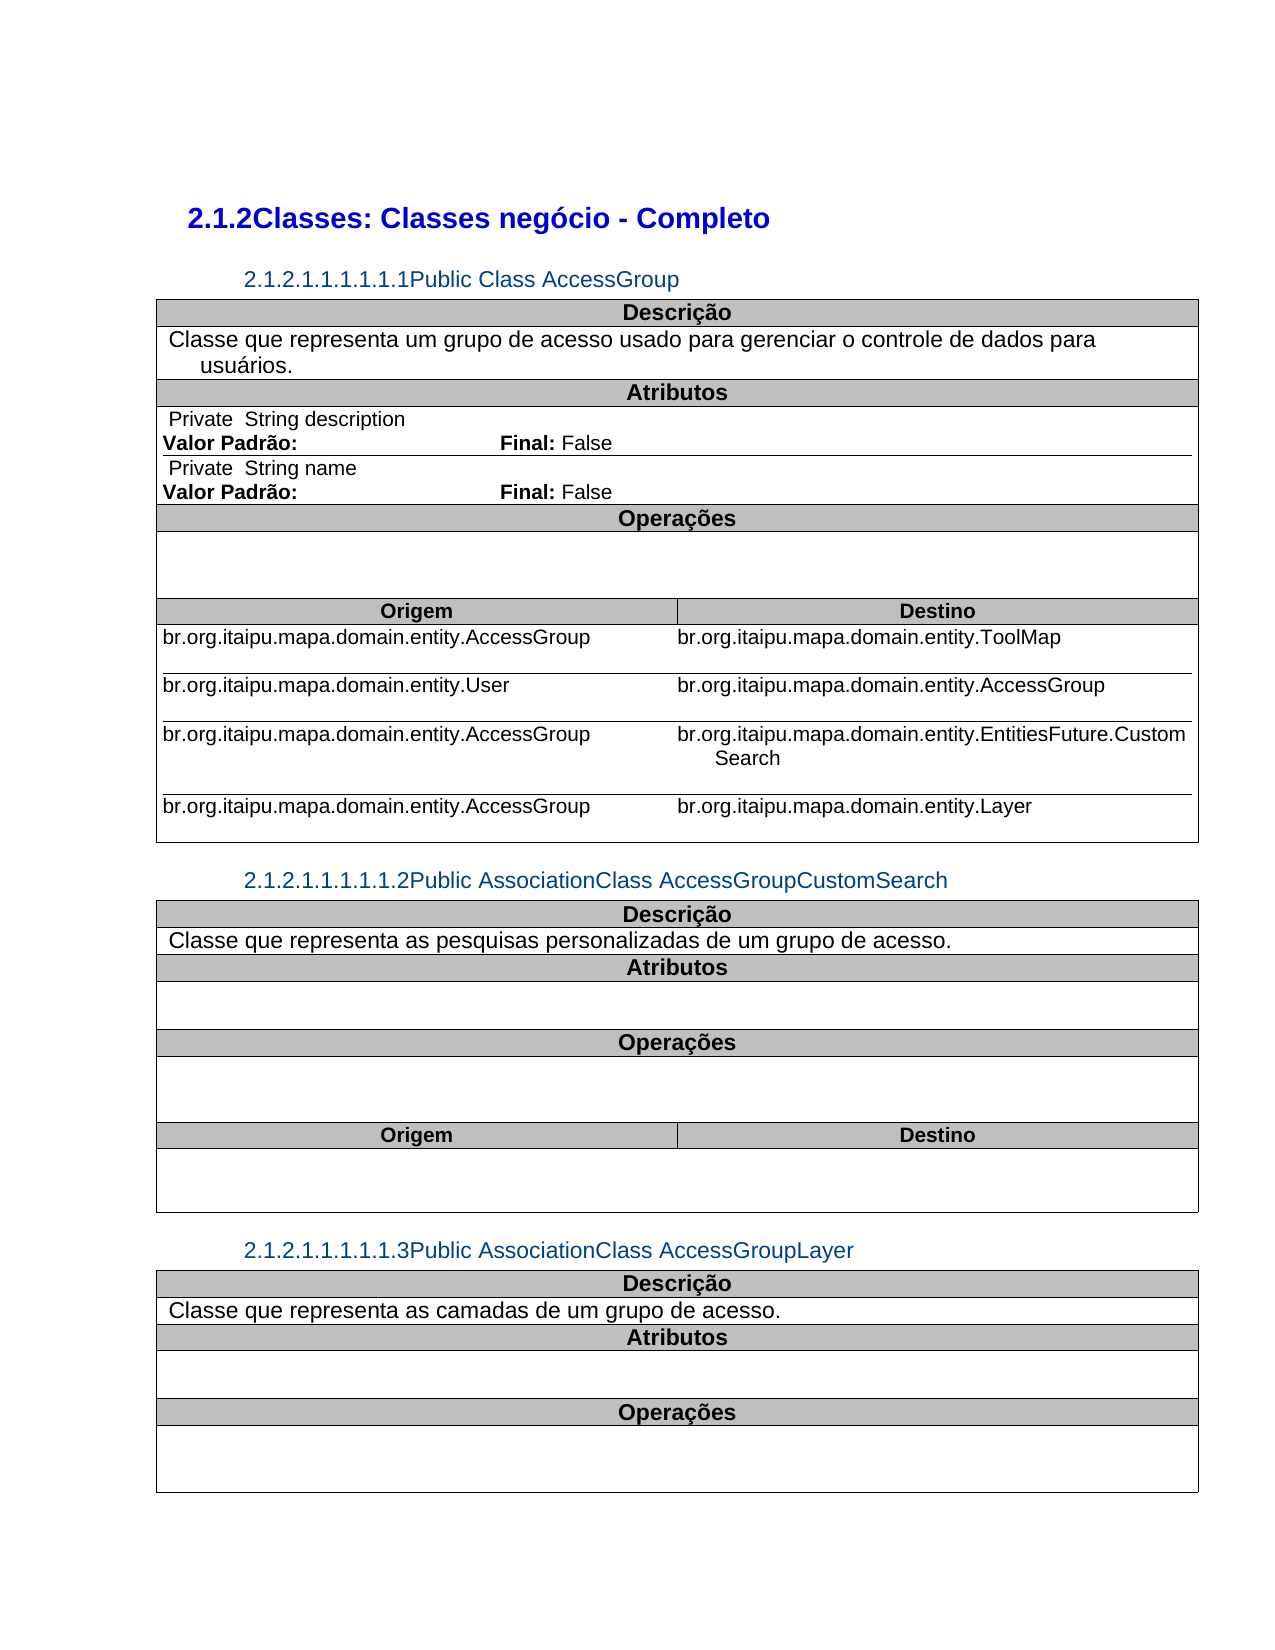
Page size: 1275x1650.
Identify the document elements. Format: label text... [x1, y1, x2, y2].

table_header Private String description [163, 407, 725, 431]
table_cell [157, 1057, 1198, 1122]
list Public AssociationClass AccessGroupCustomSearch [244, 867, 1125, 894]
list Classes: Classes negócio - Completo [187, 201, 1125, 235]
table_cell Atributos [157, 955, 1198, 981]
table_cell br.org.itaipu.mapa.domain.entity.User [163, 674, 677, 721]
table_cell Classe que representa as pesquisas personalizadas de um grupo de acesso. [157, 928, 1198, 954]
table_cell Atributos [157, 1325, 1198, 1350]
table_cell br.org.itaipu.mapa.domain.entity.Layer [677, 795, 1192, 842]
table_cell [157, 625, 1198, 842]
table_cell Final: False [500, 431, 725, 455]
table_header br.org.itaipu.mapa.domain.entity.AccessGroup [163, 625, 677, 673]
table_cell Classe que representa as camadas de um grupo de acesso. [157, 1298, 1198, 1323]
list Public AssociationClass AccessGroupLayer [244, 1237, 1125, 1263]
table_header Descrição [157, 1271, 1198, 1297]
table_header Descrição [157, 300, 1198, 326]
table_cell [157, 1351, 1198, 1398]
table_cell Private String name [163, 456, 725, 480]
table_cell Valor Padrão: [163, 480, 500, 504]
table_cell Operações [157, 1399, 1198, 1425]
list Public Class AccessGroup [244, 266, 1125, 292]
table_cell br.org.itaipu.mapa.domain.entity.AccessGroup [677, 674, 1192, 721]
table_cell [157, 532, 1198, 597]
table_header Descrição [157, 901, 1198, 927]
table_cell Destino [678, 599, 1198, 624]
table_cell Valor Padrão: [163, 431, 500, 455]
table_cell br.org.itaipu.mapa.domain.entity.EntitiesFuture.CustomSearch [677, 722, 1192, 793]
table_cell [725, 456, 1192, 504]
table_cell [157, 1426, 1198, 1491]
table_cell [157, 407, 163, 504]
table_header br.org.itaipu.mapa.domain.entity.ToolMap [677, 625, 1192, 673]
table_cell Origem [157, 599, 677, 624]
table_cell Atributos [157, 380, 1198, 406]
table_cell br.org.itaipu.mapa.domain.entity.AccessGroup [163, 722, 677, 793]
table_cell Classe que representa um grupo de acesso usado para gerenciar o controle de dados para usuários. [157, 327, 1198, 379]
table_cell Operações [157, 505, 1198, 531]
table_cell Final: False [500, 480, 725, 504]
table_cell Origem [157, 1123, 677, 1148]
table_cell [157, 982, 1198, 1029]
table_header [725, 407, 1192, 455]
table_cell Operações [157, 1030, 1198, 1056]
table_cell br.org.itaipu.mapa.domain.entity.AccessGroup [163, 795, 677, 842]
table_cell [157, 1149, 1198, 1212]
table_cell [1192, 407, 1198, 504]
table_cell Destino [678, 1123, 1198, 1148]
